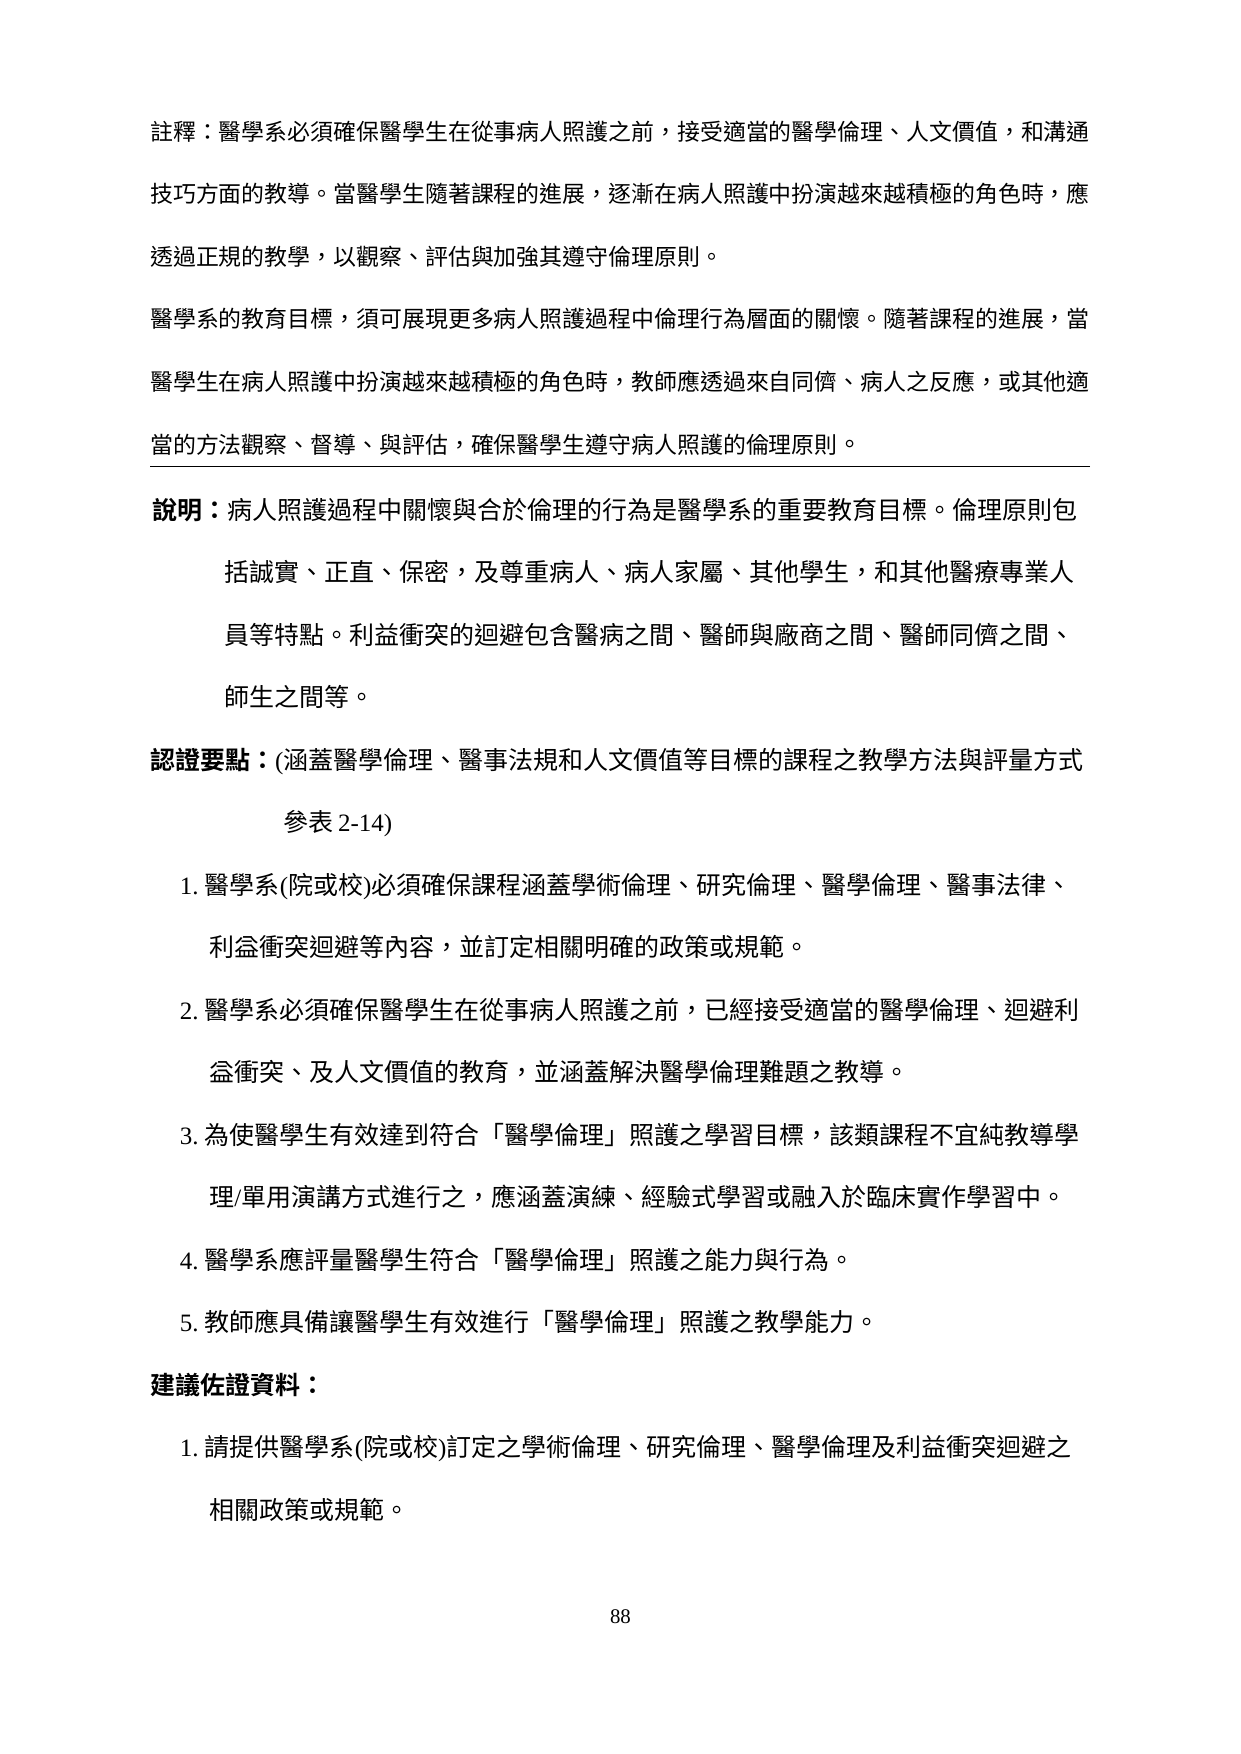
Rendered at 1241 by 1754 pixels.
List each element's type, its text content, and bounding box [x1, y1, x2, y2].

text 認證要點：(涵蓋醫學倫理、醫事法規和人文價值等目標的課程之教學方法與評量方式參表2-14) [150, 717, 1090, 842]
list 醫學系(院或校)必須確保課程涵蓋學術倫理、研究倫理、醫學倫理、醫事法律、利益衝突迴避等內容，並訂定相關明確的政策或規範。 [179, 842, 1090, 967]
text 註釋：醫學系必須確保醫學生在從事病人照護之前，接受適當的醫學倫理、人文價值，和溝通技巧方面的教導。當醫學生隨著課程的進展，逐漸在病人照護中扮演越來越積極的角色時，應透過正規的教學，以觀察、評估與加強其遵守倫理原則。 [150, 89, 1090, 276]
text 說明：病人照護過程中關懷與合於倫理的行為是醫學系的重要教育目標。倫理原則包括誠實、正直、保密，及尊重病人、病人家屬、其他學生，和其他醫療專業人員等特點。利益衝突的迴避包含醫病之間、醫師與廠商之間、醫師同儕之間、師生之間等。 [152, 467, 1090, 717]
list 教師應具備讓醫學生有效進行「醫學倫理」照護之教學能力。 [179, 1279, 1090, 1342]
list 醫學系應評量醫學生符合「醫學倫理」照護之能力與行為。 [179, 1217, 1090, 1279]
text 建議佐證資料： [150, 1342, 1090, 1404]
list 請提供醫學系(院或校)訂定之學術倫理、研究倫理、醫學倫理及利益衝突迴避之相關政策或規範。 [179, 1404, 1090, 1529]
text 醫學系的教育目標，須可展現更多病人照護過程中倫理行為層面的關懷。隨著課程的進展，當醫學生在病人照護中扮演越來越積極的角色時，教師應透過來自同儕、病人之反應，或其他適當的方法觀察、督導、與評估，確保醫學生遵守病人照護的倫理原則。 [150, 276, 1090, 466]
list 醫學系必須確保醫學生在從事病人照護之前，已經接受適當的醫學倫理、迴避利益衝突、及人文價值的教育，並涵蓋解決醫學倫理難題之教導。 [179, 967, 1090, 1092]
list 為使醫學生有效達到符合「醫學倫理」照護之學習目標，該類課程不宜純教導學理/單用演講方式進行之，應涵蓋演練、經驗式學習或融入於臨床實作學習中。 [179, 1092, 1090, 1217]
